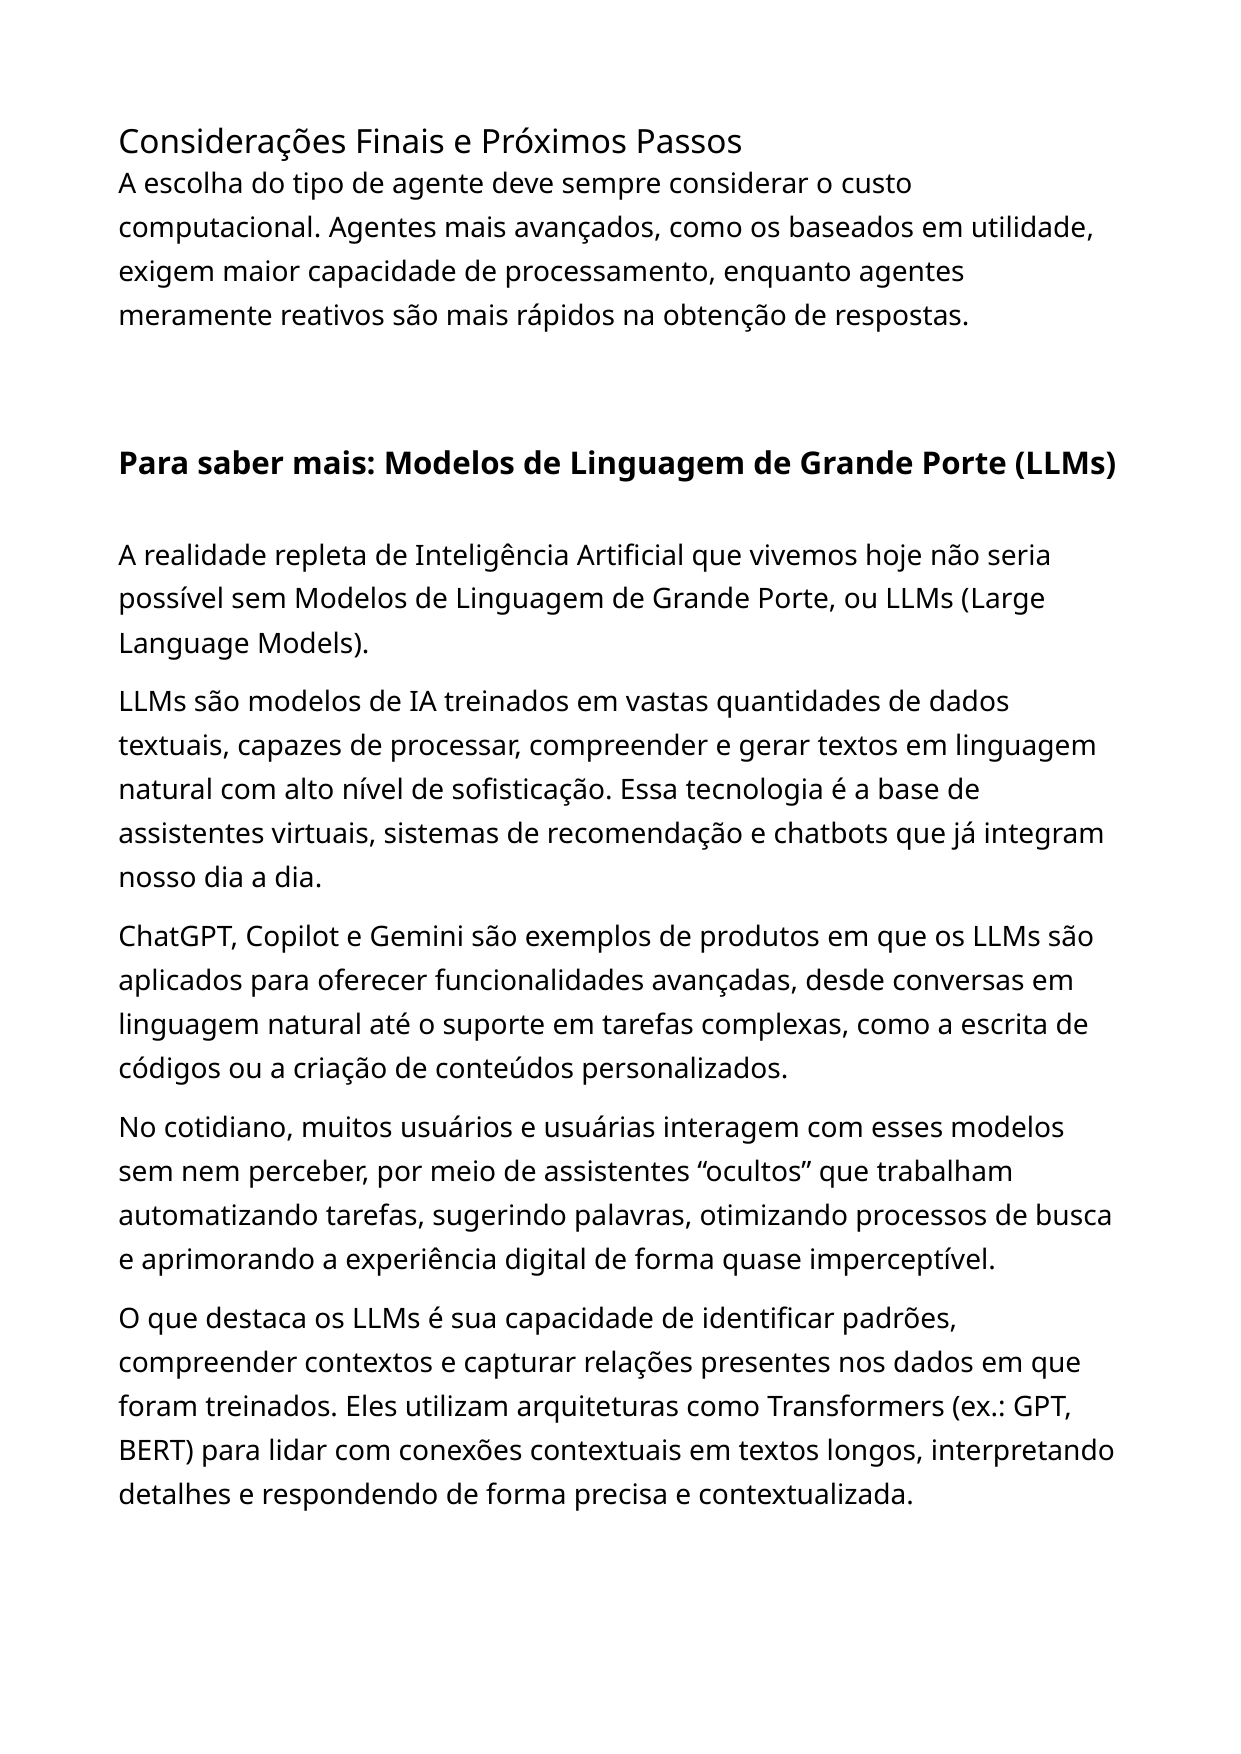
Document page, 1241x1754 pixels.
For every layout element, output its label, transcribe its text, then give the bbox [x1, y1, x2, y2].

text LLMs são modelos de IA treinados em vastas quantidades de dados textuais, capazes de processar, compreender e gerar textos em linguagem natural com alto nível de sofisticação. Essa tecnologia é a base de assistentes virtuais, sistemas de recomendação e chatbots que já integram nosso dia a dia. [118, 682, 1122, 896]
text ChatGPT, Copilot e Gemini são exemplos de produtos em que os LLMs são aplicados para oferecer funcionalidades avançadas, desde conversas em linguagem natural até o suporte em tarefas complexas, como a escrita de códigos ou a criação de conteúdos personalizados. [118, 916, 1122, 1087]
subtitle Para saber mais: Modelos de Linguagem de Grande Porte (LLMs) [118, 441, 1122, 522]
subtitle Considerações Finais e Próximos Passos [118, 118, 1122, 163]
text O que destaca os LLMs é sua capacidade de identificar padrões, compreender contextos e capturar relações presentes nos dados em que foram treinados. Eles utilizam arquiteturas como Transformers (ex.: GPT, BERT) para lidar com conexões contextuais em textos longos, interpretando detalhes e respondendo de forma precisa e contextualizada. [118, 1298, 1122, 1513]
text A escolha do tipo de agente deve sempre considerar o custo computacional. Agentes mais avançados, como os baseados em utilidade, exigem maior capacidade de processamento, enquanto agentes meramente reativos são mais rápidos na obtenção de respostas. [118, 163, 1122, 334]
text A realidade repleta de Inteligência Artificial que vivemos hoje não seria possível sem Modelos de Linguagem de Grande Porte, ou LLMs (Large Language Models). [118, 535, 1122, 661]
text No cotidiano, muitos usuários e usuárias interagem com esses modelos sem nem perceber, por meio de assistentes “ocultos” que trabalham automatizando tarefas, sugerindo palavras, otimizando processos de busca e aprimorando a experiência digital de forma quase imperceptível. [118, 1107, 1122, 1278]
